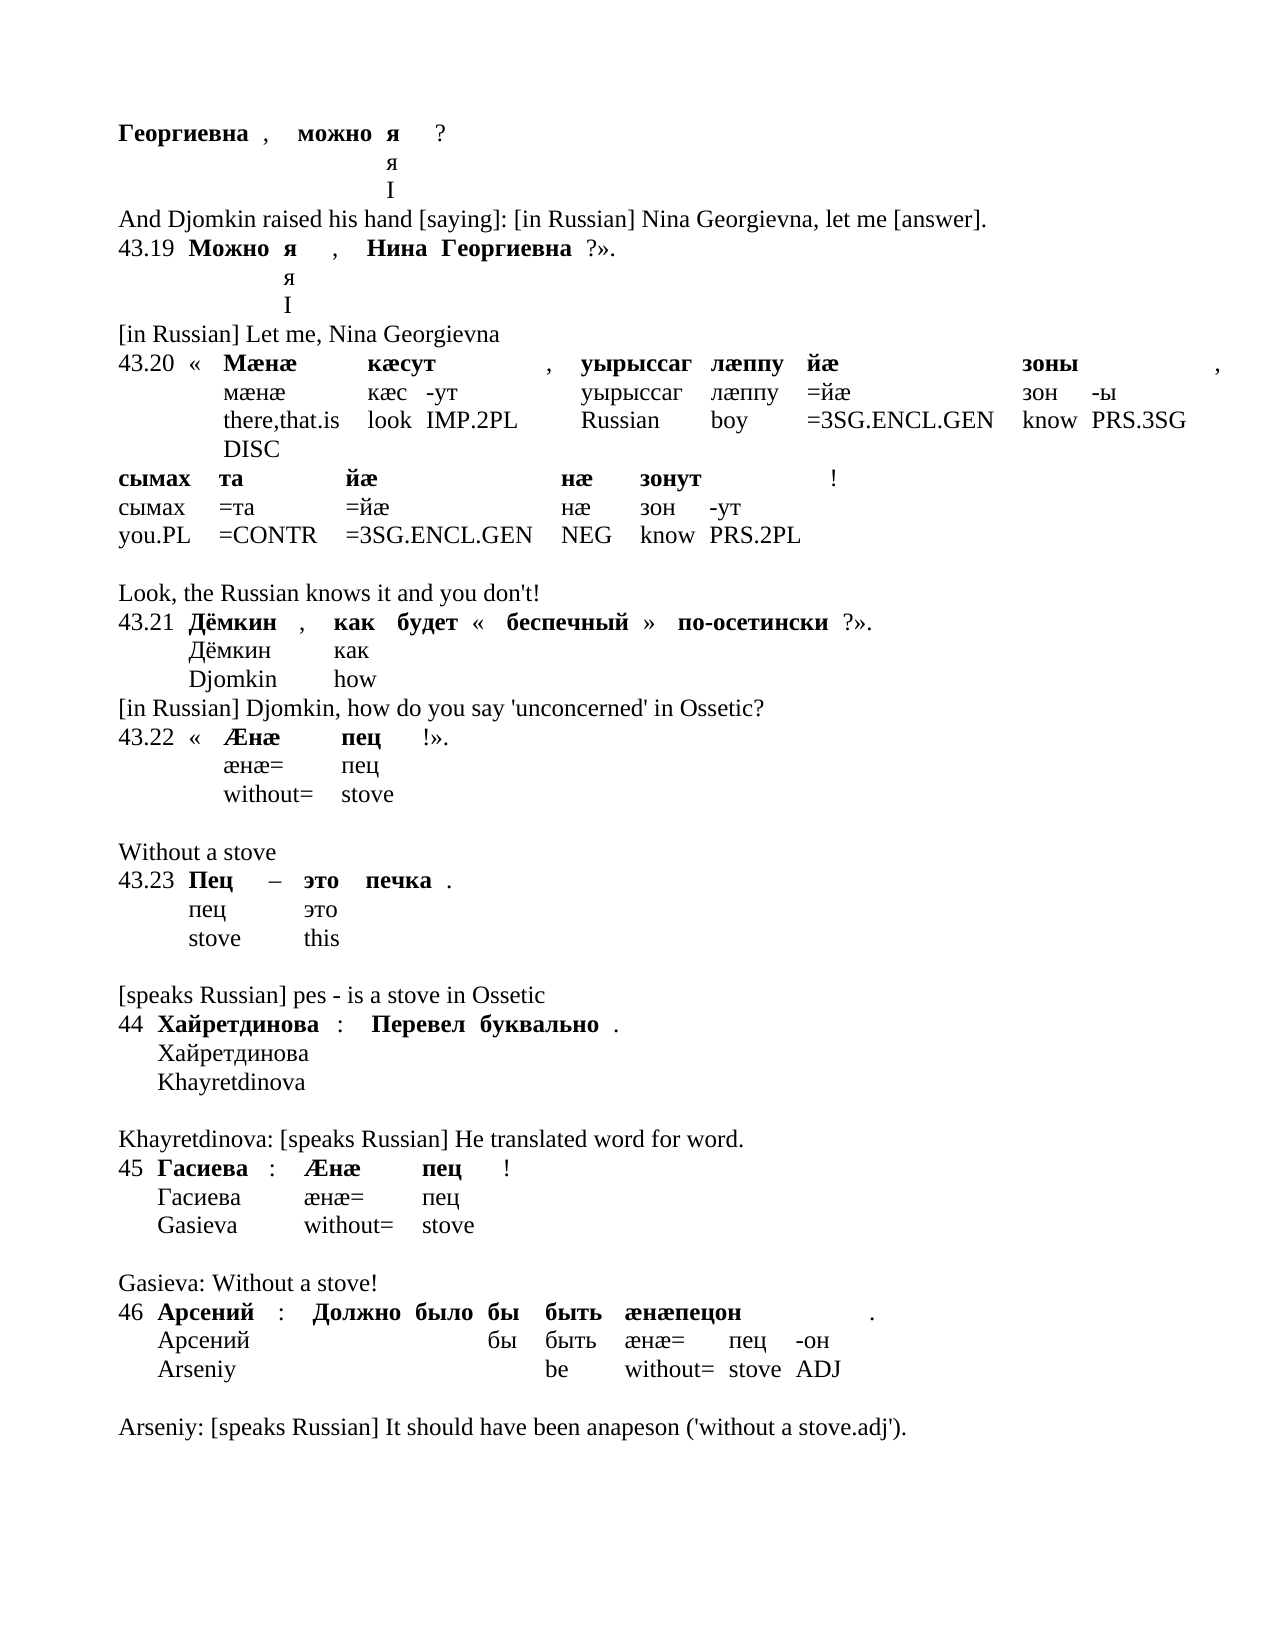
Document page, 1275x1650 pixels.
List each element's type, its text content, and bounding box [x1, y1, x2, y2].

text . [446, 866, 467, 894]
text Хайретдинова [157, 1009, 323, 1038]
text without= [624, 1354, 715, 1383]
text know [1022, 406, 1078, 434]
text be [545, 1354, 611, 1383]
text -он [795, 1326, 841, 1354]
text « [188, 722, 209, 751]
text IMP.2PL [426, 406, 518, 434]
text по-осетински [678, 607, 829, 636]
text кæс [367, 377, 412, 406]
text Дёмкин [188, 636, 271, 664]
text Æнæ [223, 722, 327, 751]
text Гасиева [157, 1153, 255, 1182]
text you.PL [118, 521, 191, 549]
text And Djomkin raised his hand [saying]: [in Russian] Nina Georgievna, let me [answer]. [118, 204, 1249, 233]
text пец [341, 751, 394, 779]
text =та [219, 492, 318, 521]
text я [283, 233, 318, 262]
text PRS.2PL [709, 521, 802, 549]
text пец [188, 894, 241, 923]
text ! [502, 1153, 523, 1182]
text « [472, 607, 493, 636]
text быть [545, 1297, 611, 1326]
text , [263, 118, 284, 147]
text уырыссаг [581, 377, 683, 406]
text know [640, 521, 695, 549]
text : [278, 1297, 299, 1326]
text 43.19 [118, 233, 174, 262]
text =йæ [807, 377, 994, 406]
text беспечный [506, 607, 629, 636]
text 45 [118, 1153, 143, 1182]
text как [334, 636, 369, 664]
text Djomkin [188, 664, 285, 693]
text look [367, 406, 412, 434]
text бы [487, 1297, 531, 1326]
text Arseniy: [speaks Russian] It should have been anapeson ('without a stove.adj'). [118, 1412, 1249, 1441]
text зон [1022, 377, 1078, 406]
text =CONTR [219, 521, 318, 549]
text I [283, 291, 318, 319]
text this [303, 923, 352, 952]
text stove [729, 1354, 782, 1383]
text : [269, 1153, 290, 1182]
text пец [422, 1153, 488, 1182]
text было [415, 1297, 474, 1326]
text -ут [426, 377, 518, 406]
text there,that.is [223, 406, 340, 434]
text это [303, 894, 338, 923]
text -ы [1091, 377, 1187, 406]
text ? [434, 118, 456, 147]
text кæсут [367, 348, 532, 377]
text , [1214, 348, 1235, 377]
text уырыссаг [581, 348, 697, 377]
text сымах [118, 492, 191, 521]
text ?». [842, 607, 872, 636]
text 43.21 [118, 607, 174, 636]
text !». [422, 722, 449, 751]
text нæ [561, 492, 612, 521]
text я [386, 118, 421, 147]
text лæппу [711, 377, 779, 406]
text можно [297, 118, 372, 147]
text будет [397, 607, 458, 636]
text буквально [479, 1009, 599, 1038]
text I [386, 176, 421, 204]
text Look, the Russian knows it and you don't! [118, 578, 1249, 607]
text æнæпецон [624, 1297, 855, 1326]
text Хайретдинова [157, 1038, 309, 1067]
text stove [341, 779, 394, 808]
text stove [422, 1211, 475, 1239]
text , [299, 607, 320, 636]
text Дёмкин [188, 607, 285, 636]
text , [332, 233, 353, 262]
text without= [223, 779, 314, 808]
text =йæ [345, 492, 533, 521]
text ! [829, 463, 850, 492]
text – [269, 866, 290, 894]
text мæнæ [223, 377, 340, 406]
text æнæ= [624, 1326, 715, 1354]
text Нина [367, 233, 427, 262]
text пец [341, 722, 408, 751]
text 46 [118, 1297, 143, 1326]
text [speaks Russian] pes - is a stove in Ossetic [118, 981, 1249, 1009]
text » [643, 607, 664, 636]
text Without a stove [118, 837, 1249, 866]
text Арсений [157, 1326, 250, 1354]
text Arseniy [157, 1354, 250, 1383]
text зонут [640, 463, 816, 492]
text 43.23 [118, 866, 174, 894]
text =3SG.ENCL.GEN [345, 521, 533, 549]
text æнæ= [223, 751, 314, 779]
text Пец [188, 866, 255, 894]
text ?». [586, 233, 616, 262]
text Gasieva [157, 1211, 241, 1239]
text ADJ [795, 1354, 841, 1383]
text Можно [188, 233, 269, 262]
text without= [303, 1211, 394, 1239]
text . [613, 1009, 634, 1038]
text PRS.3SG [1091, 406, 1187, 434]
text : [337, 1009, 358, 1038]
text Должно [312, 1297, 401, 1326]
text 43.22 [118, 722, 174, 751]
text NEG [561, 521, 612, 549]
text Æнæ [303, 1153, 408, 1182]
text бы [487, 1326, 517, 1354]
text Russian [581, 406, 683, 434]
text быть [545, 1326, 597, 1354]
text я [386, 147, 407, 176]
text . [869, 1297, 890, 1326]
text нæ [561, 463, 626, 492]
text Георгиевна [441, 233, 572, 262]
text Арсений [157, 1297, 264, 1326]
text [in Russian] Let me, Nina Georgievna [118, 319, 1249, 348]
text =3SG.ENCL.GEN [807, 406, 994, 434]
text это [303, 866, 352, 894]
text 43.20 [118, 348, 174, 377]
text я [283, 262, 304, 291]
text æнæ= [303, 1182, 394, 1211]
text Мæнæ [223, 348, 354, 377]
text Перевел [371, 1009, 466, 1038]
text how [334, 664, 383, 693]
text та [219, 463, 332, 492]
text Khayretdinova: [speaks Russian] He translated word for word. [118, 1124, 1249, 1153]
text « [188, 348, 209, 377]
text йæ [807, 348, 1008, 377]
text пец [422, 1182, 475, 1211]
text Георгиевна [118, 118, 249, 147]
text boy [711, 406, 779, 434]
text stove [188, 923, 241, 952]
text печка [365, 866, 432, 894]
text как [334, 607, 383, 636]
text DISC [223, 434, 354, 463]
text Khayretdinova [157, 1067, 309, 1096]
text зоны [1022, 348, 1201, 377]
text пец [729, 1326, 782, 1354]
text -ут [709, 492, 802, 521]
text , [546, 348, 567, 377]
text йæ [345, 463, 547, 492]
text сымах [118, 463, 205, 492]
text [in Russian] Djomkin, how do you say 'unconcerned' in Ossetic? [118, 693, 1249, 722]
text 44 [118, 1009, 143, 1038]
text зон [640, 492, 695, 521]
text Gasieva: Without a stove! [118, 1268, 1249, 1297]
text Гасиева [157, 1182, 241, 1211]
text лæппу [711, 348, 793, 377]
